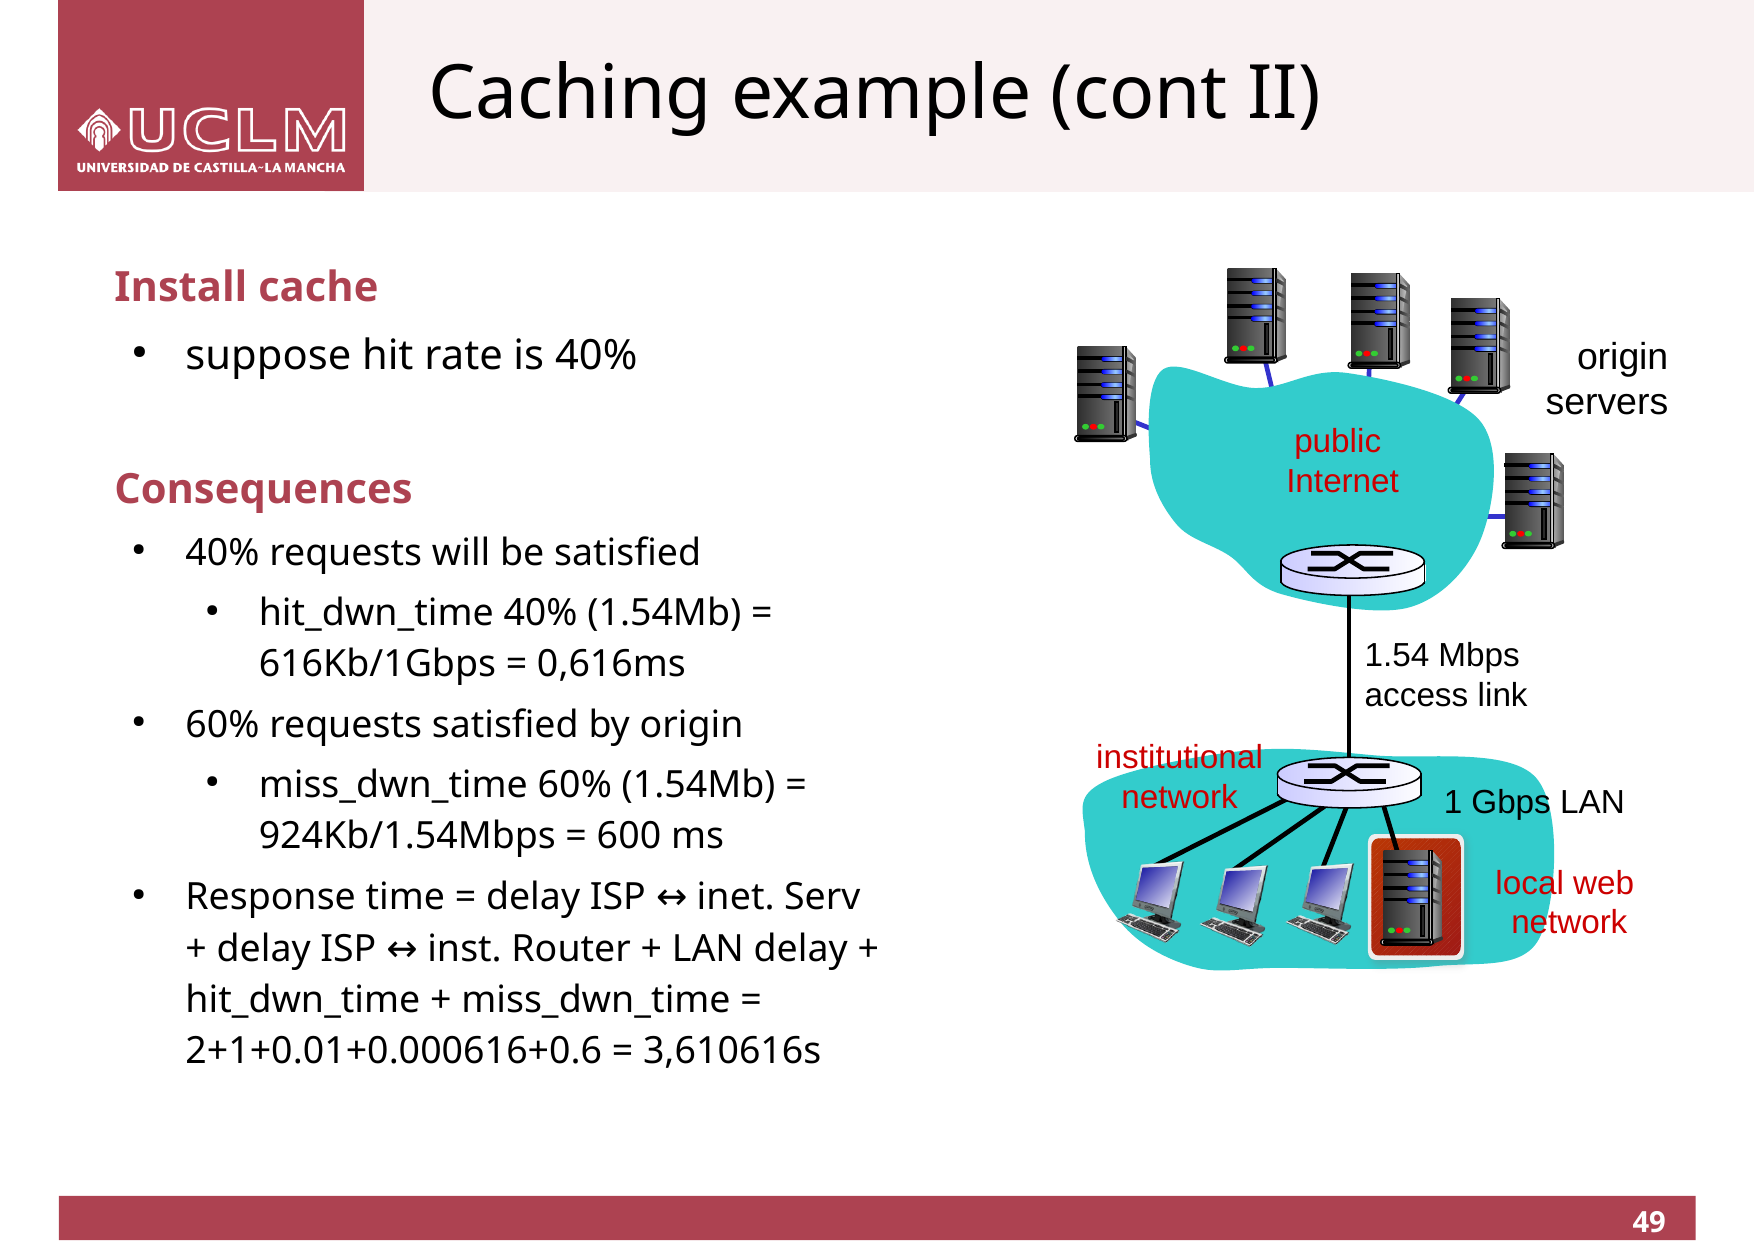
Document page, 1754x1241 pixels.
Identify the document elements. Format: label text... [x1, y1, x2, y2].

text_box [1305, 868, 1348, 910]
text_box local web network [1480, 853, 1659, 949]
text_box [1502, 453, 1565, 549]
text_box [1224, 268, 1287, 363]
text_box [1380, 850, 1443, 946]
title Caching example (cont II) [413, 0, 1667, 198]
text_box [1348, 273, 1411, 369]
picture [58, 0, 364, 191]
text_box [1148, 366, 1494, 611]
text_box [1448, 298, 1511, 394]
text_box institutional network [1081, 727, 1279, 824]
text_box [1219, 869, 1262, 912]
text_box 1.54 Mbps access link [1349, 625, 1545, 721]
picture [1359, 822, 1476, 975]
text_box public Internet [1262, 411, 1414, 508]
text_box [1476, 828, 1555, 965]
text_box [1074, 346, 1137, 442]
picture [1099, 857, 1356, 953]
list Install cache suppose hit rate is 40% Consequences 40% requests will be satisfied hit_dwn_time 40% (1.54Mb) = 616Kb/1Gbps = 0,616ms 60% requests satisfied by origin miss_dwn_time 60% (1.54Mb) = 924Kb/1.54Mbps = 600 ms Response time = delay ISP ↔ inet. Serv + delay ISP ↔ inst. Router + LAN delay + hit_dwn_time + miss_dwn_time = 2+1+0.01+0.000616+0.6 = 3,610616s [99, 249, 899, 1223]
text_box origin servers [1530, 324, 1684, 431]
text_box 1 Gbps LAN [1428, 772, 1640, 828]
text_box [1083, 824, 1230, 890]
text_box [1151, 748, 1530, 971]
text_box [1135, 866, 1178, 909]
